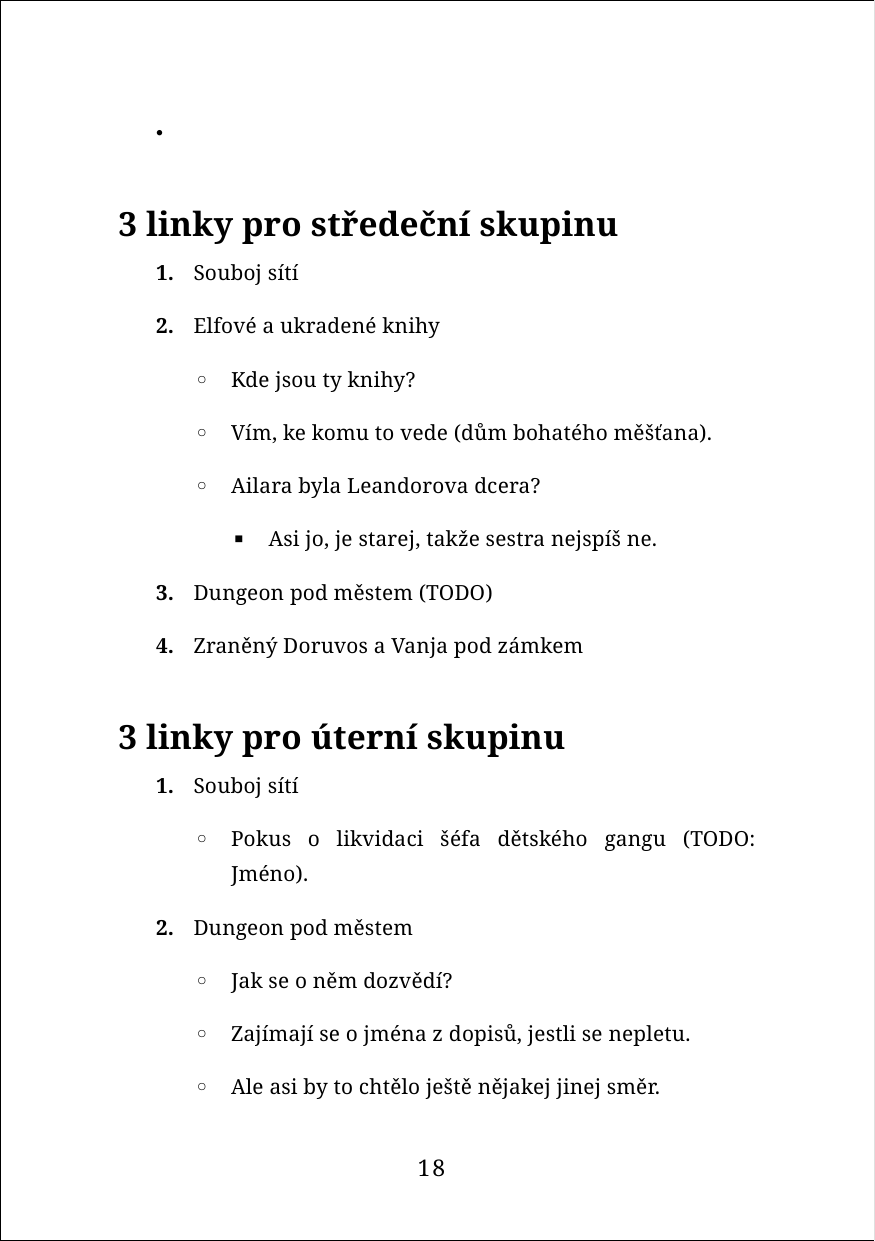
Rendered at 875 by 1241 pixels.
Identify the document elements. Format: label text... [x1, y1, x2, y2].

list Elfové a ukradené knihy [156, 311, 756, 340]
list Jak se o něm dozvědí? [193, 966, 756, 994]
list Kde jsou ty knihy? [193, 365, 756, 393]
list Vím, ke komu to vede (dům bohatého měšťana). [193, 418, 756, 446]
list Dungeon pod městem (TODO) [156, 578, 756, 606]
list Asi jo, je starej, takže sestra nejspíš ne. [231, 524, 756, 553]
list Zraněný Doruvos a Vanja pod zámkem [156, 631, 756, 659]
list Souboj sítí [156, 258, 756, 287]
list Ailara byla Leandorova dcera? [193, 471, 756, 499]
list Dungeon pod městem [156, 913, 756, 941]
list Zajímají se o jména z dopisů, jestli se nepletu. [193, 1019, 756, 1048]
list Pokus o likvidaci šéfa dětského gangu (TODO: Jméno). [193, 824, 756, 888]
subtitle 3 linky pro středeční skupinu [118, 201, 756, 246]
subtitle 3 linky pro úterní skupinu [118, 714, 756, 759]
list Ale asi by to chtělo ještě nějakej jinej směr. [193, 1072, 756, 1101]
list Souboj sítí [156, 771, 756, 799]
